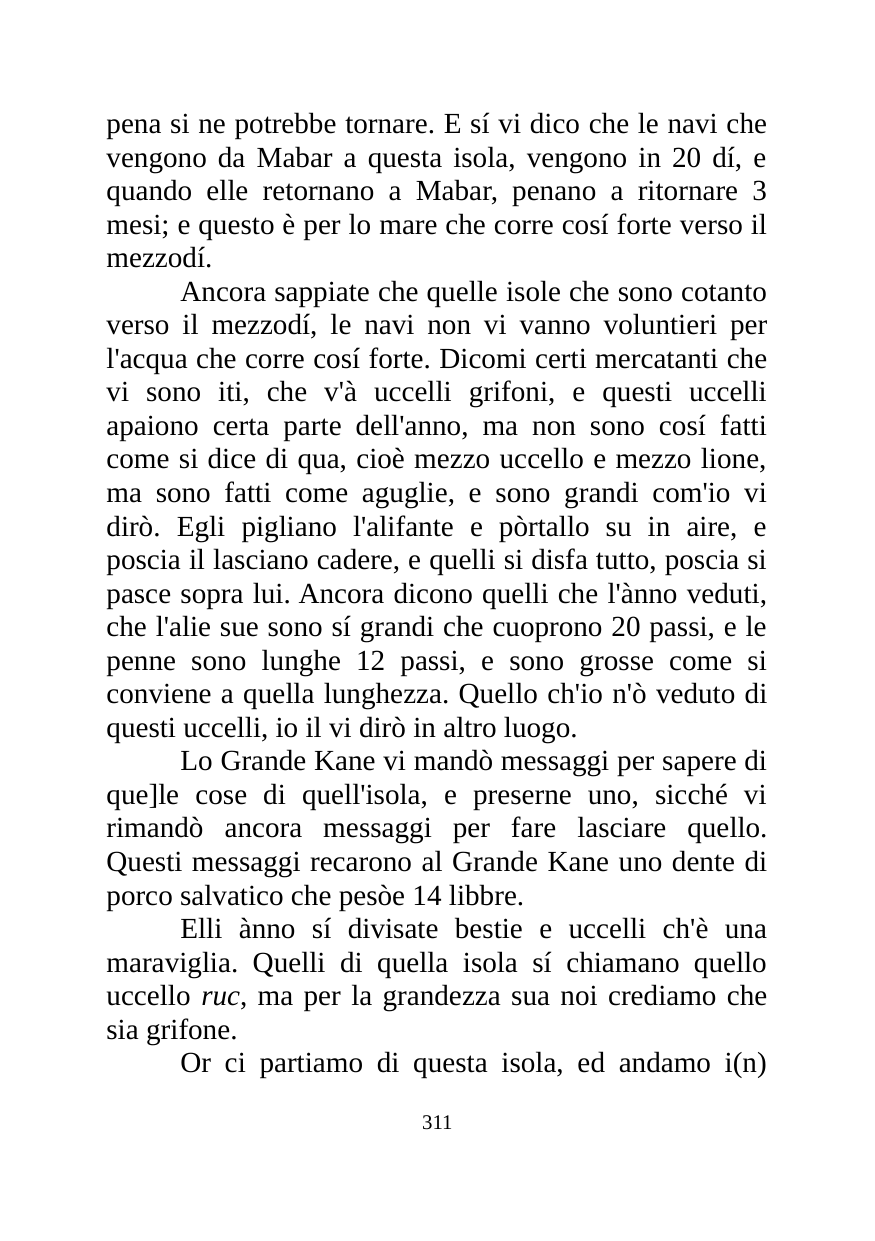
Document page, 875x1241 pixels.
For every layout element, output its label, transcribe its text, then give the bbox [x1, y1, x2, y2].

text Ancora sappiate che quelle isole che sono cotanto verso il mezzodí, le navi non vi vanno voluntieri per l'acqua che corre cosí forte. Dicomi certi mercatanti che vi sono iti, che v'à uccelli grifoni, e questi uccelli apaiono certa parte dell'anno, ma non sono cosí fatti come si dice di qua, cioè mezzo uccello e mezzo lione, ma sono fatti come aguglie, e sono grandi com'io vi dirò. Egli pigliano l'alifante e pòrtallo su in aire, e poscia il lasciano cadere, e quelli si disfa tutto, poscia si pasce sopra lui. Ancora dicono quelli che l'ànno veduti, che l'alie sue sono sí grandi che cuoprono 20 passi, e le penne sono lunghe 12 passi, e sono grosse come si conviene a quella lunghezza. Quello ch'io n'ò veduto di questi uccelli, io il vi dirò in altro luogo. [106, 274, 768, 743]
text Elli ànno sí divisate bestie e uccelli ch'è una maraviglia. Quelli di quella isola sí chiamano quello uccello ruc, ma per la grandezza sua noi crediamo che sia grifone. [106, 911, 768, 1045]
text Lo Grande Kane vi mandò messaggi per sapere di que]le cose di quell'isola, e preserne uno, sicché vi rimandò ancora messaggi per fare lasciare quello. Questi messaggi recarono al Grande Kane uno dente di porco salvatico che pesòe 14 libbre. [106, 743, 768, 911]
text pena si ne potrebbe tornare. E sí vi dico che le navi che vengono da Mabar a questa isola, vengono in 20 dí, e quando elle retornano a Mabar, penano a ritornare 3 mesi; e questo è per lo mare che corre cosí forte verso il mezzodí. [106, 106, 768, 274]
text Or ci partiamo di questa isola, ed andamo i(n) [106, 1045, 768, 1079]
